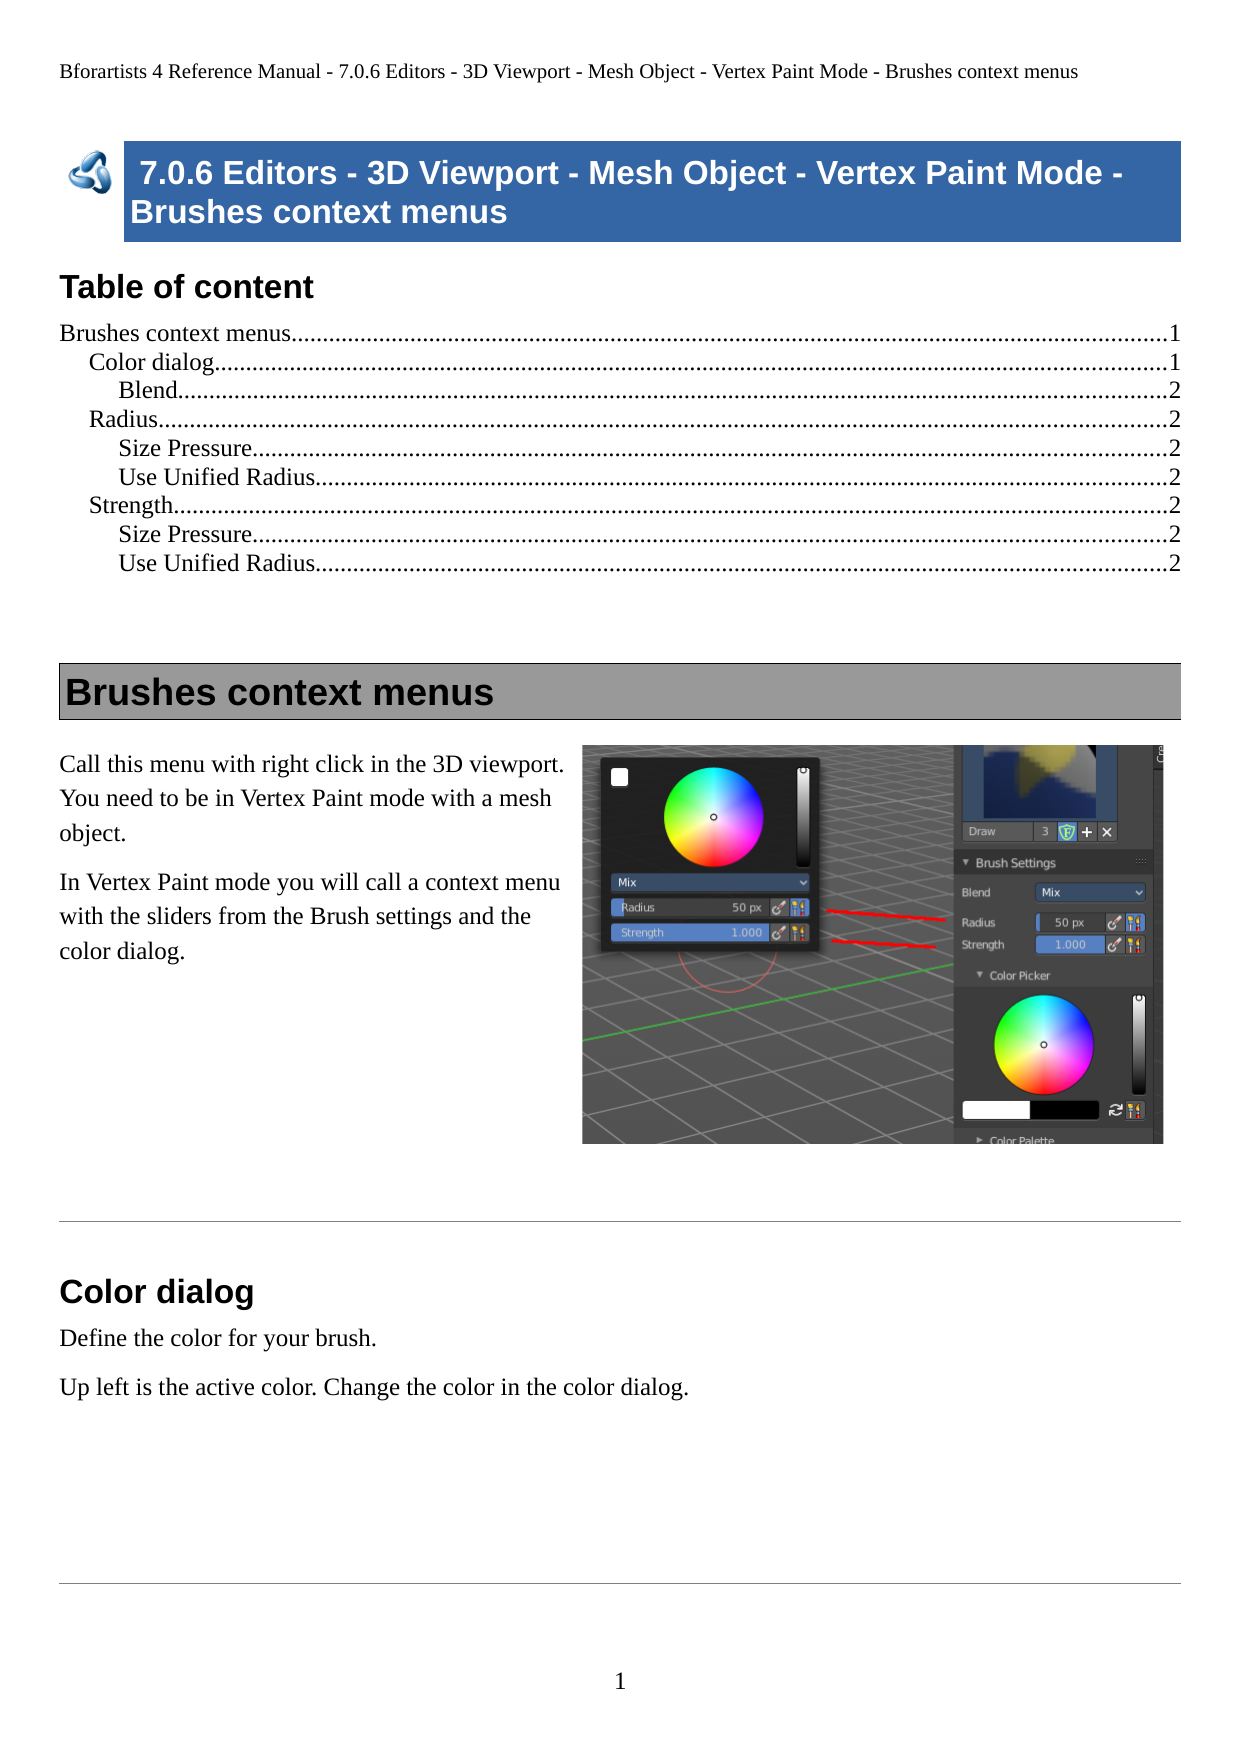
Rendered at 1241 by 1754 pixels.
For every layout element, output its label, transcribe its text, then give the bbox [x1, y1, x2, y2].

text Call this menu with right click in the 3D viewport. You need to be in Vertex Paint mode with a mesh object. [59, 749, 582, 847]
text In Vertex Paint mode you will call a context menu with the sliders from the Brush settings and the color dialog. [59, 867, 582, 964]
subtitle Color dialog [59, 1271, 1181, 1310]
subtitle Table of content [59, 267, 1181, 305]
text Up left is the active color. Change the color in the color dialog. [59, 1372, 1181, 1400]
text Define the color for your brush. [59, 1323, 1181, 1351]
table_header 7.0.6 Editors - 3D Viewport - Mesh Object - Vertex Paint Mode - Brushes context menus [124, 141, 1181, 242]
text Strength 2 [88, 490, 1181, 519]
text Blend 2 [118, 375, 1181, 404]
table_header [59, 141, 124, 242]
text Use Unified Radius 2 [118, 548, 1181, 577]
picture [582, 745, 1164, 1144]
text Color dialog 1 [88, 347, 1181, 375]
text Radius 2 [88, 404, 1181, 433]
text Use Unified Radius 2 [118, 462, 1181, 490]
text Size Pressure 2 [118, 433, 1181, 462]
text Brushes context menus 1 [59, 318, 1181, 347]
table_header Brushes context menus [60, 664, 1181, 719]
picture [65, 147, 114, 197]
text Size Pressure 2 [118, 519, 1181, 548]
